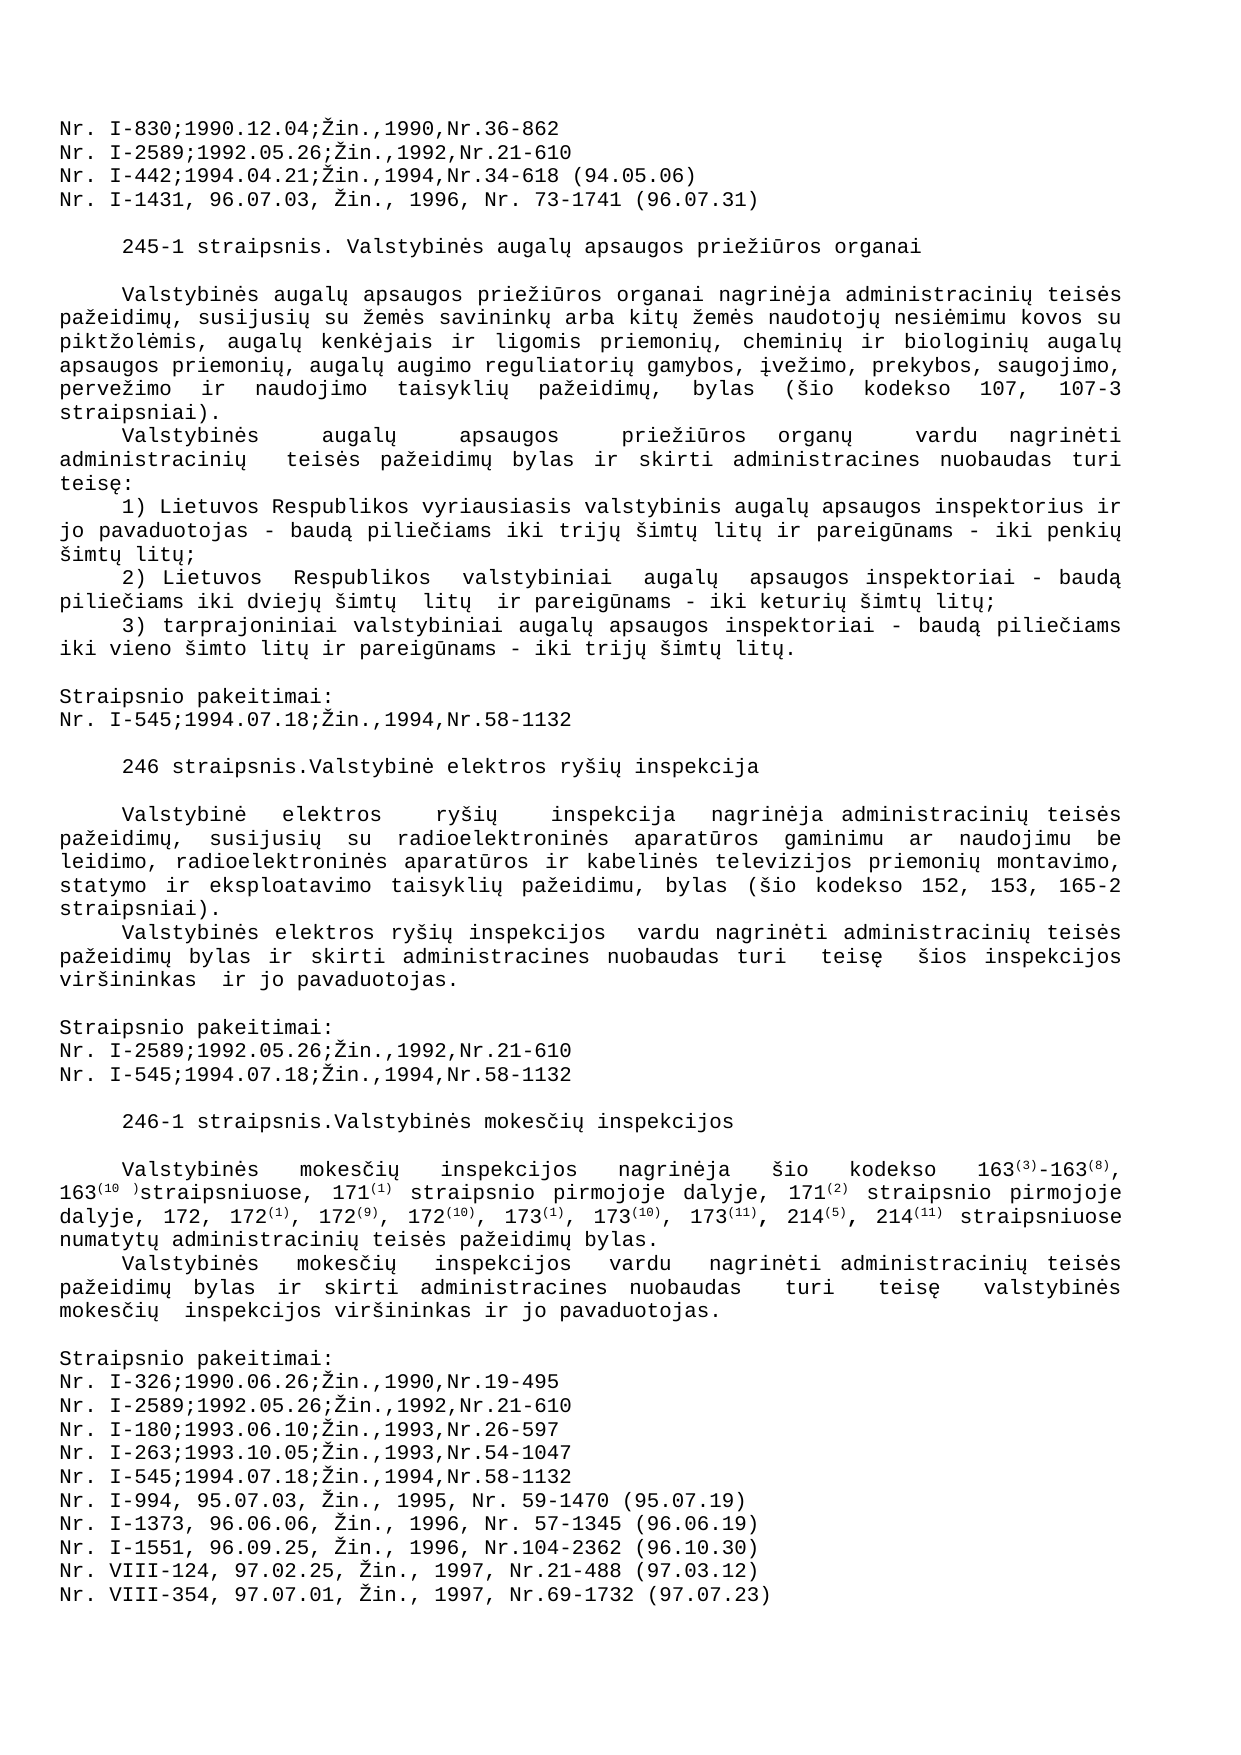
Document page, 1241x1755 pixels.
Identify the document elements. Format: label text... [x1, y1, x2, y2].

text Nr. I-326;1990.06.26;Žin.,1990,Nr.19-495 [59, 1371, 1122, 1395]
text Nr. I-1551, 96.09.25, Žin., 1996, Nr.104-2362 (96.10.30) [59, 1537, 1122, 1561]
text 1) Lietuvos Respublikos vyriausiasis valstybinis augalų apsaugos inspektorius ir jo pavaduotojas - baudą piliečiams iki trijų šimtų litų ir pareigūnams - iki penkių šimtų litų; [59, 496, 1122, 567]
text 245-1 straipsnis. Valstybinės augalų apsaugos priežiūros organai [59, 236, 1122, 260]
text Straipsnio pakeitimai: [59, 1017, 1122, 1040]
text Valstybinės elektros ryšių inspekcijos vardu nagrinėti administracinių teisės pažeidimų bylas ir skirti administracines nuobaudas turi teisę šios inspekcijos viršininkas ir jo pavaduotojas. [59, 922, 1122, 993]
text Nr. I-994, 95.07.03, Žin., 1995, Nr. 59-1470 (95.07.19) [59, 1489, 1122, 1513]
text Valstybinės augalų apsaugos priežiūros organų vardu nagrinėti administracinių teisės pažeidimų bylas ir skirti administracines nuobaudas turi teisę: [59, 426, 1122, 496]
text Valstybinė elektros ryšių inspekcija nagrinėja administracinių teisės pažeidimų, susijusių su radioelektroninės aparatūros gaminimu ar naudojimu be leidimo, radioelektroninės aparatūros ir kabelinės televizijos priemonių montavimo, statymo ir eksploatavimo taisyklių pažeidimu, bylas (šio kodekso 152, 153, 165-2 straipsniai). [59, 804, 1122, 922]
text Nr. I-830;1990.12.04;Žin.,1990,Nr.36-862 [59, 118, 1122, 142]
text Straipsnio pakeitimai: [59, 1348, 1122, 1371]
text Valstybinės mokesčių inspekcijos nagrinėja šio kodekso 163(3)-163(8), 163(10 )straipsniuose, 171(1) straipsnio pirmojoje dalyje, 171(2) straipsnio pirmojoje dalyje, 172, 172(1), 172(9), 172(10), 173(1), 173(10), 173(11), 214(5), 214(11) straipsniuose numatytų administracinių teisės pažeidimų bylas. [59, 1158, 1122, 1253]
text Valstybinės mokesčių inspekcijos vardu nagrinėti administracinių teisės pažeidimų bylas ir skirti administracines nuobaudas turi teisę valstybinės mokesčių inspekcijos viršininkas ir jo pavaduotojas. [59, 1253, 1122, 1324]
text Nr. I-263;1993.10.05;Žin.,1993,Nr.54-1047 [59, 1442, 1122, 1466]
text Valstybinės augalų apsaugos priežiūros organai nagrinėja administracinių teisės pažeidimų, susijusių su žemės savininkų arba kitų žemės naudotojų nesiėmimu kovos su piktžolėmis, augalų kenkėjais ir ligomis priemonių, cheminių ir biologinių augalų apsaugos priemonių, augalų augimo reguliatorių gamybos, įvežimo, prekybos, saugojimo, pervežimo ir naudojimo taisyklių pažeidimų, bylas (šio kodekso 107, 107-3 straipsniai). [59, 284, 1122, 426]
text Nr. I-545;1994.07.18;Žin.,1994,Nr.58-1132 [59, 1466, 1122, 1489]
text Nr. I-2589;1992.05.26;Žin.,1992,Nr.21-610 [59, 1040, 1122, 1064]
text Nr. VIII-354, 97.07.01, Žin., 1997, Nr.69-1732 (97.07.23) [59, 1584, 1122, 1608]
text 246-1 straipsnis.Valstybinės mokesčių inspekcijos [59, 1111, 1122, 1135]
text Nr. VIII-124, 97.02.25, Žin., 1997, Nr.21-488 (97.03.12) [59, 1561, 1122, 1584]
text Nr. I-180;1993.06.10;Žin.,1993,Nr.26-597 [59, 1419, 1122, 1442]
text Nr. I-1373, 96.06.06, Žin., 1996, Nr. 57-1345 (96.06.19) [59, 1513, 1122, 1537]
text Straipsnio pakeitimai: [59, 686, 1122, 709]
text Nr. I-545;1994.07.18;Žin.,1994,Nr.58-1132 [59, 709, 1122, 733]
text Nr. I-1431, 96.07.03, Žin., 1996, Nr. 73-1741 (96.07.31) [59, 189, 1122, 213]
text Nr. I-2589;1992.05.26;Žin.,1992,Nr.21-610 [59, 142, 1122, 165]
text Nr. I-545;1994.07.18;Žin.,1994,Nr.58-1132 [59, 1064, 1122, 1088]
text 3) tarprajoniniai valstybiniai augalų apsaugos inspektoriai - baudą piliečiams iki vieno šimto litų ir pareigūnams - iki trijų šimtų litų. [59, 615, 1122, 662]
text Nr. I-2589;1992.05.26;Žin.,1992,Nr.21-610 [59, 1395, 1122, 1419]
text 246 straipsnis.Valstybinė elektros ryšių inspekcija [59, 757, 1122, 780]
text 2) Lietuvos Respublikos valstybiniai augalų apsaugos inspektoriai - baudą piliečiams iki dviejų šimtų litų ir pareigūnams - iki keturių šimtų litų; [59, 567, 1122, 615]
text Nr. I-442;1994.04.21;Žin.,1994,Nr.34-618 (94.05.06) [59, 165, 1122, 189]
